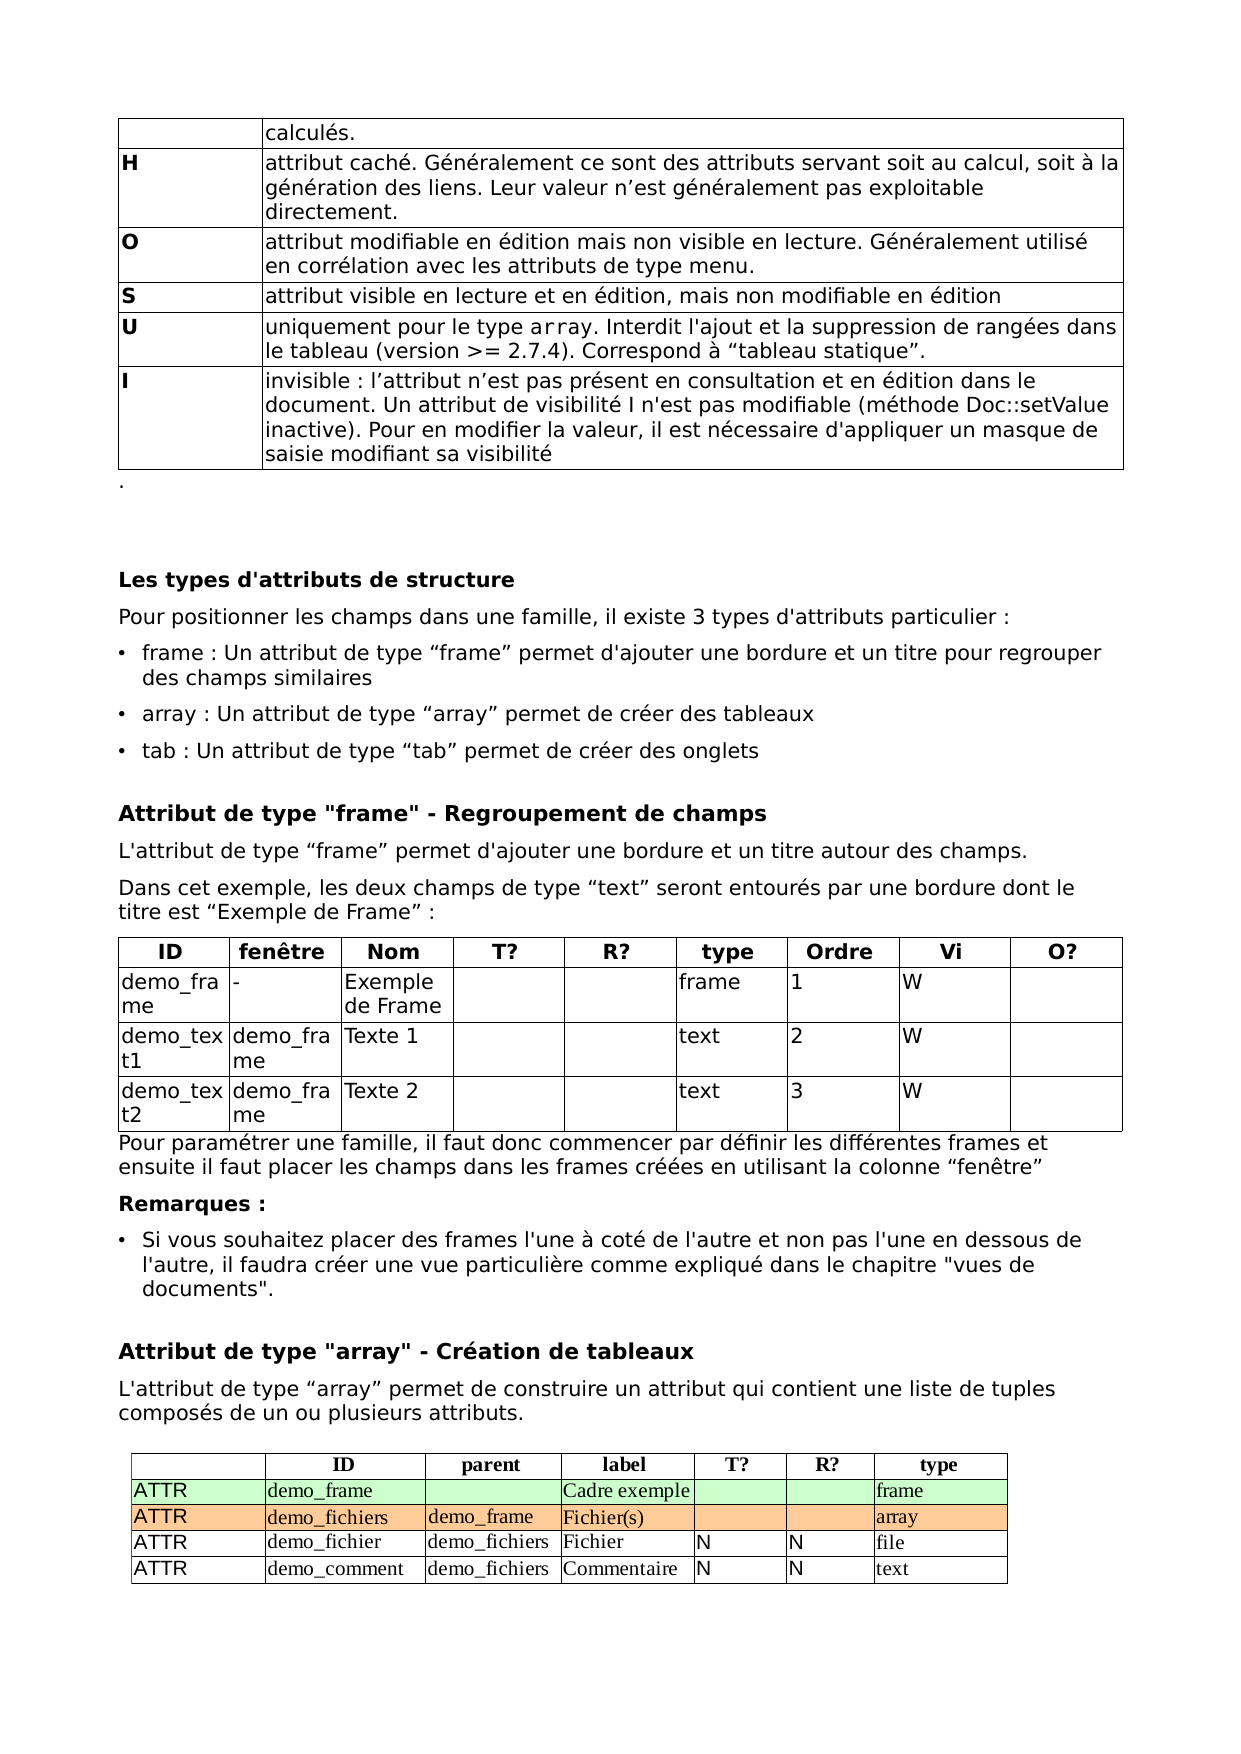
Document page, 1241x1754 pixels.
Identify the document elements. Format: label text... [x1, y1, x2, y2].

table_cell [1011, 1077, 1122, 1131]
table_cell invisible : l’attribut n’est pas présent en consultation et en édition dans le document. Un attribut de visibilité I n'est pas modifiable (méthode Doc::setValue inactive). Pour en modifier la valeur, il est nécessaire d'appliquer un masque de saisie modifiant sa visibilité [263, 367, 1123, 469]
table_cell W [900, 968, 1010, 1022]
table_cell O [119, 228, 262, 282]
table_header Nom [342, 938, 453, 967]
subtitle Les types d'attributs de structure [118, 568, 1122, 592]
table_cell [565, 1023, 676, 1076]
table_header O? [1011, 938, 1122, 967]
table_cell 3 [788, 1077, 899, 1131]
table_cell Exemple de Frame [342, 968, 453, 1022]
table_cell W [900, 1023, 1010, 1076]
text . [118, 470, 1122, 494]
table_header Vi [900, 938, 1010, 967]
table_header T? [454, 938, 564, 967]
table_cell text [677, 1023, 787, 1076]
list tab : Un attribut de type “tab” permet de créer des onglets [118, 739, 1122, 763]
table_cell Texte 2 [342, 1077, 453, 1131]
table_header R? [565, 938, 676, 967]
table_cell [565, 1077, 676, 1131]
table_cell demo_frame [230, 1023, 341, 1076]
table_cell [454, 1023, 564, 1076]
text Dans cet exemple, les deux champs de type “text” seront entourés par une bordure dont le titre est “Exemple de Frame” : [118, 876, 1122, 924]
text Pour paramétrer une famille, il faut donc commencer par définir les différentes frames et ensuite il faut placer les champs dans les frames créées en utilisant la colonne “fenêtre” [118, 1132, 1122, 1179]
list Si vous souhaitez placer des frames l'une à coté de l'autre et non pas l'une en dessous de l'autre, il faudra créer une vue particulière comme expliqué dans le chapitre "vues de documents". [118, 1228, 1122, 1301]
table_cell 1 [788, 968, 899, 1022]
text L'attribut de type “frame” permet d'ajouter une bordure et un titre autour des champs. [118, 839, 1122, 863]
list frame : Un attribut de type “frame” permet d'ajouter une bordure et un titre pour regrouper des champs similaires [118, 641, 1122, 690]
table_cell Texte 1 [342, 1023, 453, 1076]
table_cell attribut visible en lecture et en édition, mais non modifiable en édition [263, 283, 1123, 312]
table_cell attribut caché. Généralement ce sont des attributs servant soit au calcul, soit à la génération des liens. Leur valeur n’est généralement pas exploitable directement. [263, 149, 1123, 227]
table_cell [454, 968, 564, 1022]
table_cell demo_frame [230, 1077, 341, 1131]
table_header fenêtre [230, 938, 341, 967]
table_cell [1011, 968, 1122, 1022]
text L'attribut de type “array” permet de construire un attribut qui contient une liste de tuples composés de un ou plusieurs attributs. [118, 1377, 1122, 1425]
table_cell S [119, 283, 262, 312]
table_cell H [119, 149, 262, 227]
table_cell [119, 119, 262, 148]
table_cell uniquement pour le type array. Interdit l'ajout et la suppression de rangées dans le tableau (version >= 2.7.4). Correspond à “tableau statique”. [263, 313, 1123, 366]
subtitle Attribut de type "frame" - Regroupement de champs [118, 801, 1122, 827]
list array : Un attribut de type “array” permet de créer des tableaux [118, 702, 1122, 727]
table_cell 2 [788, 1023, 899, 1076]
table_cell attribut modifiable en édition mais non visible en lecture. Généralement utilisé en corrélation avec les attributs de type menu. [263, 228, 1123, 282]
table_cell calculés. [263, 119, 1123, 148]
table_cell frame [677, 968, 787, 1022]
table_cell demo_text1 [119, 1023, 229, 1076]
table_cell I [119, 367, 262, 469]
text Remarques : [118, 1192, 1122, 1216]
table_cell - [230, 968, 341, 1022]
table_cell [454, 1077, 564, 1131]
table_cell text [677, 1077, 787, 1131]
table_cell [565, 968, 676, 1022]
text Pour positionner les champs dans une famille, il existe 3 types d'attributs particulier : [118, 605, 1122, 629]
subtitle Attribut de type "array" - Création de tableaux [118, 1339, 1122, 1364]
table_cell U [119, 313, 262, 366]
table_header Ordre [788, 938, 899, 967]
table_cell demo_frame [119, 968, 229, 1022]
table_cell W [900, 1077, 1010, 1131]
table_header ID [119, 938, 229, 967]
table_header type [677, 938, 787, 967]
table_cell [1011, 1023, 1122, 1076]
table_cell demo_text2 [119, 1077, 229, 1131]
